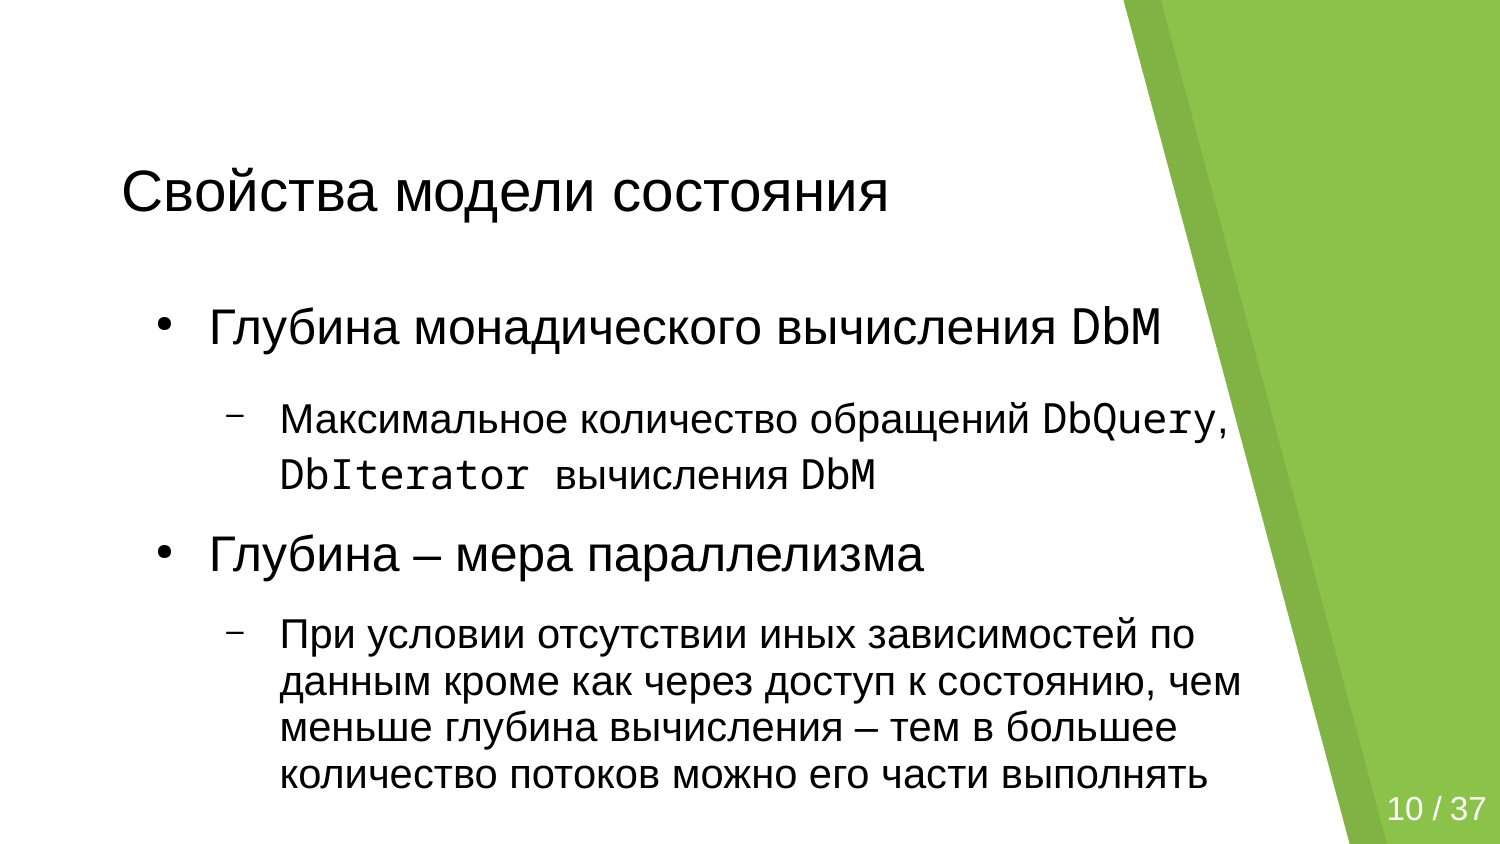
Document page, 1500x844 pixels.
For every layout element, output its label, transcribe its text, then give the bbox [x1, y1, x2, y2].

list Глубина монадического вычисления DbM Максимальное количество обращений DbQuery, DbIterator вычисления DbM Глубина – мера параллелизма При условии отсутствии иных зависимостей по данным кроме как через доступ к состоянию, чем меньше глубина вычисления – тем в большее количество потоков можно его части выполнять [137, 290, 1252, 827]
chart [695, 394, 708, 424]
title Свойства модели состояния [121, 110, 1087, 272]
